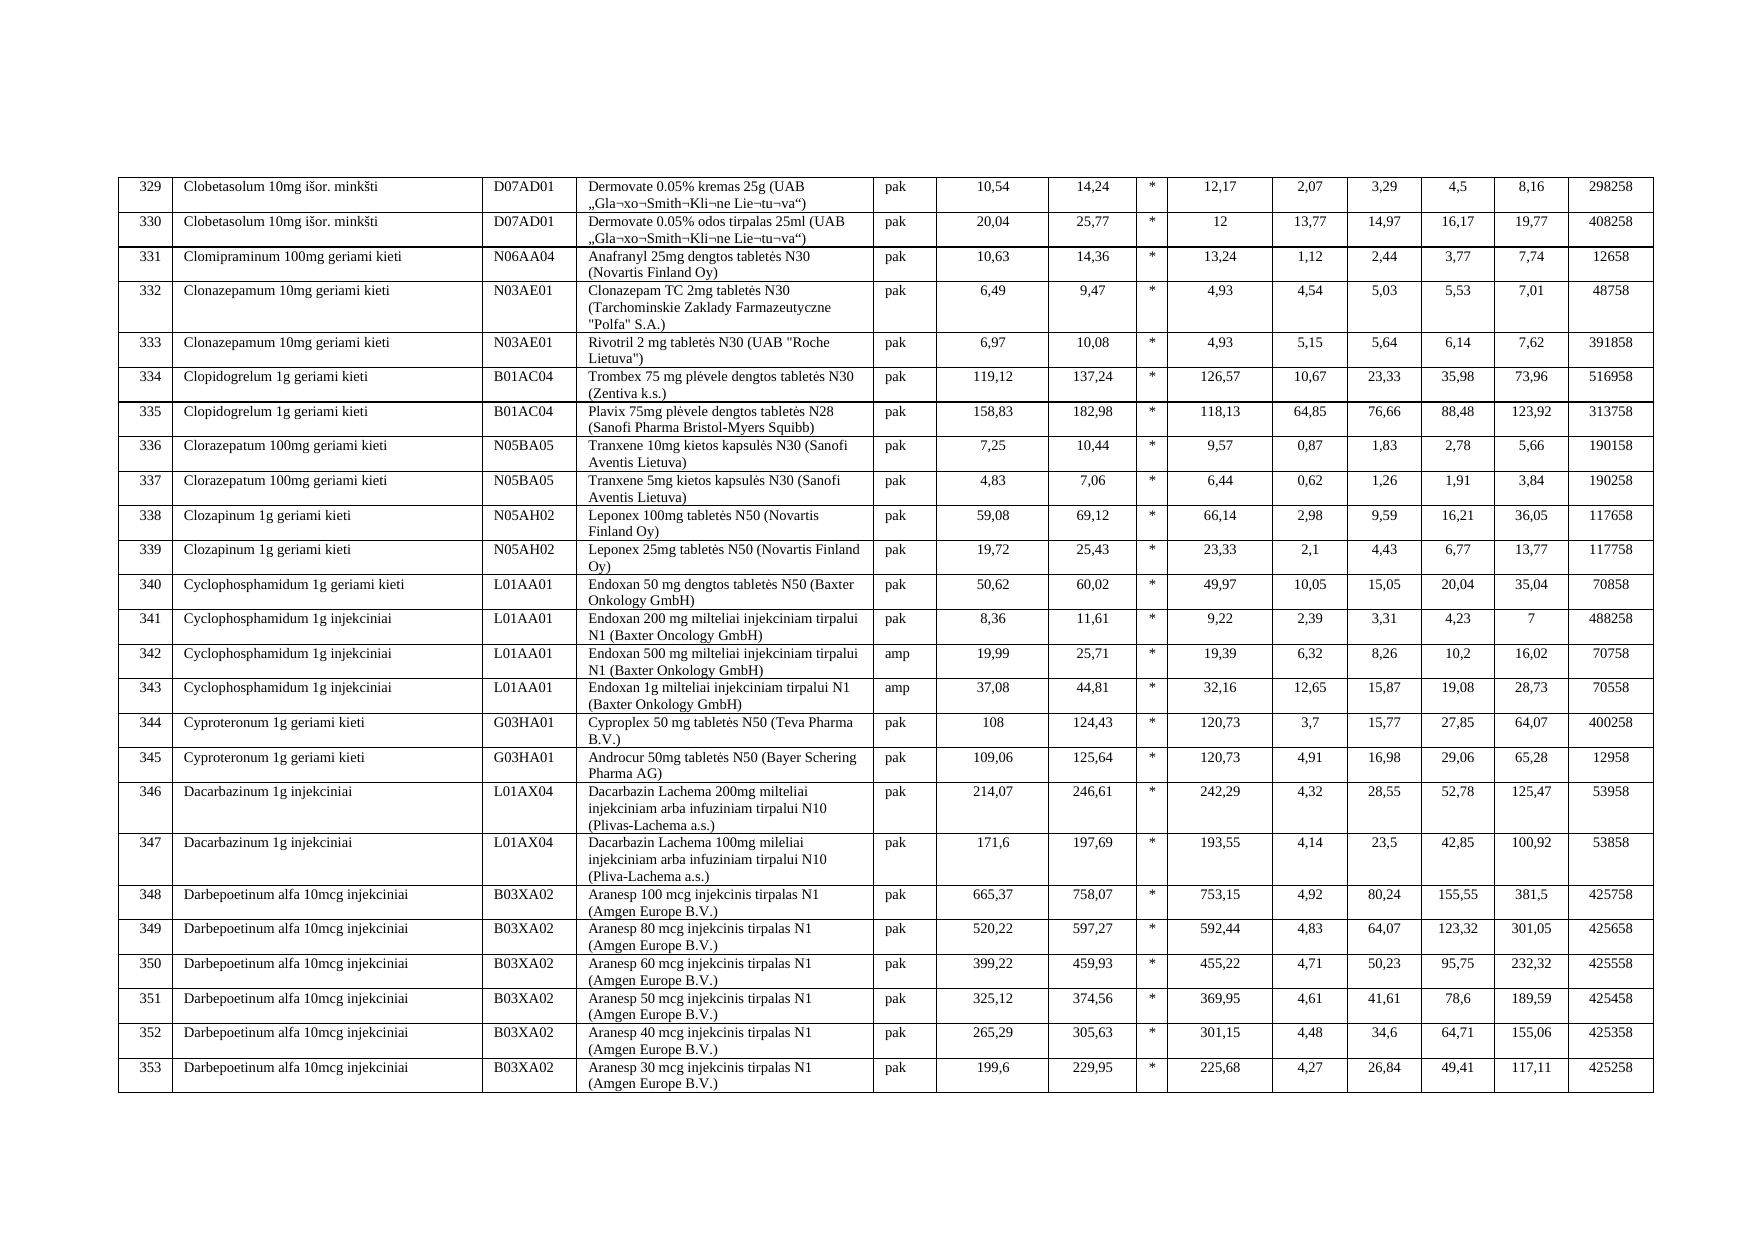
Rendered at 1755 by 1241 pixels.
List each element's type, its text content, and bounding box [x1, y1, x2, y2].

table_cell * [1137, 1024, 1167, 1057]
table_cell B03XA02 [483, 920, 576, 954]
table_cell 7,06 [1049, 472, 1136, 505]
table_cell N05AH02 [483, 541, 576, 574]
table_cell pak [874, 714, 936, 747]
table_cell N03AE01 [483, 333, 576, 367]
table_cell 298258 [1569, 178, 1653, 212]
table_cell 193,55 [1168, 834, 1272, 884]
table_cell 1,91 [1422, 472, 1494, 505]
table_cell 13,24 [1168, 248, 1272, 281]
table_cell 6,49 [937, 282, 1048, 332]
table_cell 19,39 [1168, 645, 1272, 678]
table_cell Dermovate 0.05% kremas 25g (UAB „Gla¬xo¬Smith¬Kli¬ne Lie¬tu¬va“) [577, 178, 873, 212]
table_cell 197,69 [1049, 834, 1136, 884]
table_cell 305,63 [1049, 1024, 1136, 1057]
table_cell 27,85 [1422, 714, 1494, 747]
table_cell 6,44 [1168, 472, 1272, 505]
table_cell N05BA05 [483, 472, 576, 505]
table_cell Dermovate 0.05% odos tirpalas 25ml (UAB „Gla¬xo¬Smith¬Kli¬ne Lie¬tu¬va“) [577, 213, 873, 246]
table_cell 190258 [1569, 472, 1653, 505]
table_cell 36,05 [1495, 506, 1568, 540]
table_cell 19,77 [1495, 213, 1568, 246]
table_cell 5,03 [1348, 282, 1421, 332]
table_cell 6,14 [1422, 333, 1494, 367]
table_cell Leponex 100mg tabletės N50 (Novartis Finland Oy) [577, 506, 873, 540]
table_cell Dacarbazinum 1g injekciniai [173, 783, 482, 833]
table_cell N05BA05 [483, 437, 576, 471]
table_cell 123,32 [1422, 920, 1494, 954]
table_cell Darbepoetinum alfa 10mcg injekciniai [173, 886, 482, 919]
table_cell 35,04 [1495, 575, 1568, 609]
table_cell Clonazepamum 10mg geriami kieti [173, 333, 482, 367]
table_cell * [1137, 437, 1167, 471]
table_cell 64,71 [1422, 1024, 1494, 1057]
table_cell 28,55 [1348, 783, 1421, 833]
table_cell pak [874, 575, 936, 609]
table_cell amp [874, 679, 936, 713]
table_cell L01AA01 [483, 679, 576, 713]
table_cell pak [874, 213, 936, 246]
table_cell 20,04 [937, 213, 1048, 246]
table_cell 14,97 [1348, 213, 1421, 246]
table_cell B01AC04 [483, 368, 576, 401]
table_cell Rivotril 2 mg tabletės N30 (UAB "Roche Lietuva") [577, 333, 873, 367]
table_cell 374,56 [1049, 989, 1136, 1023]
table_cell D07AD01 [483, 213, 576, 246]
table_cell 7,01 [1495, 282, 1568, 332]
table_cell 124,43 [1049, 714, 1136, 747]
table_cell N05AH02 [483, 506, 576, 540]
table_cell Clorazepatum 100mg geriami kieti [173, 472, 482, 505]
table_cell Androcur 50mg tabletės N50 (Bayer Schering Pharma AG) [577, 748, 873, 782]
table_cell Clonazepam TC 2mg tabletės N30 (Tarchominskie Zaklady Farmazeutyczne "Polfa" S.A.) [577, 282, 873, 332]
table_cell 2,44 [1348, 248, 1421, 281]
table_cell Aranesp 40 mcg injekcinis tirpalas N1 (Amgen Europe B.V.) [577, 1024, 873, 1057]
table_cell 12,17 [1168, 178, 1272, 212]
table_cell 7,74 [1495, 248, 1568, 281]
table_cell 325,12 [937, 989, 1048, 1023]
table_cell 425458 [1569, 989, 1653, 1023]
table_cell N06AA04 [483, 248, 576, 281]
table_cell 11,61 [1049, 610, 1136, 643]
table_cell 108 [937, 714, 1048, 747]
table_cell pak [874, 368, 936, 401]
table_cell 344 [119, 714, 172, 747]
table_cell 8,16 [1495, 178, 1568, 212]
table_cell pak [874, 506, 936, 540]
table_cell B03XA02 [483, 989, 576, 1023]
table_cell 16,98 [1348, 748, 1421, 782]
table_cell * [1137, 714, 1167, 747]
table_cell 4,91 [1273, 748, 1347, 782]
table_cell L01AX04 [483, 783, 576, 833]
table_cell 4,92 [1273, 886, 1347, 919]
table_cell 0,87 [1273, 437, 1347, 471]
table_cell 242,29 [1168, 783, 1272, 833]
table_cell 182,98 [1049, 403, 1136, 436]
table_cell 37,08 [937, 679, 1048, 713]
table_cell Endoxan 200 mg milteliai injekciniam tirpalui N1 (Baxter Oncology GmbH) [577, 610, 873, 643]
table_cell 15,87 [1348, 679, 1421, 713]
table_cell 70758 [1569, 645, 1653, 678]
table_cell 9,59 [1348, 506, 1421, 540]
table_cell L01AA01 [483, 575, 576, 609]
table_cell pak [874, 610, 936, 643]
table_cell 332 [119, 282, 172, 332]
table_cell * [1137, 989, 1167, 1023]
table_cell pak [874, 886, 936, 919]
table_cell 20,04 [1422, 575, 1494, 609]
table_cell 19,99 [937, 645, 1048, 678]
table_cell * [1137, 834, 1167, 884]
table_cell 12 [1168, 213, 1272, 246]
table_cell 4,83 [1273, 920, 1347, 954]
table_cell Aranesp 50 mcg injekcinis tirpalas N1 (Amgen Europe B.V.) [577, 989, 873, 1023]
table_cell 381,5 [1495, 886, 1568, 919]
table_cell 335 [119, 403, 172, 436]
table_cell 488258 [1569, 610, 1653, 643]
table_cell 14,36 [1049, 248, 1136, 281]
table_cell 7,62 [1495, 333, 1568, 367]
table_cell 155,55 [1422, 886, 1494, 919]
table_cell 42,85 [1422, 834, 1494, 884]
table_cell 350 [119, 955, 172, 988]
table_cell 65,28 [1495, 748, 1568, 782]
table_cell Dacarbazin Lachema 200mg milteliai injekciniam arba infuziniam tirpalui N10 (Plivas-Lachema a.s.) [577, 783, 873, 833]
table_cell Cyproteronum 1g geriami kieti [173, 748, 482, 782]
table_cell 3,77 [1422, 248, 1494, 281]
table_cell 753,15 [1168, 886, 1272, 919]
table_cell L01AA01 [483, 610, 576, 643]
table_cell Aranesp 30 mcg injekcinis tirpalas N1 (Amgen Europe B.V.) [577, 1059, 873, 1092]
table_cell * [1137, 1059, 1167, 1092]
table_cell Cyclophosphamidum 1g injekciniai [173, 645, 482, 678]
table_cell Leponex 25mg tabletės N50 (Novartis Finland Oy) [577, 541, 873, 574]
table_cell 118,13 [1168, 403, 1272, 436]
table_cell pak [874, 748, 936, 782]
table_cell 88,48 [1422, 403, 1494, 436]
table_cell 8,26 [1348, 645, 1421, 678]
table_cell 341 [119, 610, 172, 643]
table_cell 7,25 [937, 437, 1048, 471]
table_cell 109,06 [937, 748, 1048, 782]
table_cell 1,26 [1348, 472, 1421, 505]
table_cell 758,07 [1049, 886, 1136, 919]
table_cell 32,16 [1168, 679, 1272, 713]
table_cell 232,32 [1495, 955, 1568, 988]
table_cell 520,22 [937, 920, 1048, 954]
table_cell Plavix 75mg plėvele dengtos tabletės N28 (Sanofi Pharma Bristol-Myers Squibb) [577, 403, 873, 436]
table_cell pak [874, 403, 936, 436]
table_cell amp [874, 645, 936, 678]
table_cell 78,6 [1422, 989, 1494, 1023]
table_cell pak [874, 248, 936, 281]
table_cell 214,07 [937, 783, 1048, 833]
table_cell 351 [119, 989, 172, 1023]
table_cell 3,29 [1348, 178, 1421, 212]
table_cell 408258 [1569, 213, 1653, 246]
table_cell Darbepoetinum alfa 10mcg injekciniai [173, 955, 482, 988]
table_cell 516958 [1569, 368, 1653, 401]
table_cell 64,07 [1348, 920, 1421, 954]
table_cell 9,57 [1168, 437, 1272, 471]
table_cell 399,22 [937, 955, 1048, 988]
table_cell pak [874, 282, 936, 332]
table_cell 190158 [1569, 437, 1653, 471]
table_cell Cyclophosphamidum 1g geriami kieti [173, 575, 482, 609]
table_cell 41,61 [1348, 989, 1421, 1023]
table_cell 5,15 [1273, 333, 1347, 367]
table_cell 69,12 [1049, 506, 1136, 540]
table_cell 25,71 [1049, 645, 1136, 678]
table_cell 340 [119, 575, 172, 609]
table_cell 6,77 [1422, 541, 1494, 574]
table_cell 73,96 [1495, 368, 1568, 401]
table_cell Clopidogrelum 1g geriami kieti [173, 368, 482, 401]
table_cell 2,1 [1273, 541, 1347, 574]
table_cell 12958 [1569, 748, 1653, 782]
table_cell 3,7 [1273, 714, 1347, 747]
table_cell 25,77 [1049, 213, 1136, 246]
table_cell 339 [119, 541, 172, 574]
table_cell 665,37 [937, 886, 1048, 919]
table_cell 9,47 [1049, 282, 1136, 332]
table_cell 10,05 [1273, 575, 1347, 609]
table_cell 246,61 [1049, 783, 1136, 833]
table_cell 336 [119, 437, 172, 471]
table_cell 25,43 [1049, 541, 1136, 574]
table_cell * [1137, 282, 1167, 332]
table_cell 12,65 [1273, 679, 1347, 713]
table_cell 5,53 [1422, 282, 1494, 332]
table_cell 1,12 [1273, 248, 1347, 281]
table_cell Endoxan 50 mg dengtos tabletės N50 (Baxter Onkology GmbH) [577, 575, 873, 609]
table_cell 347 [119, 834, 172, 884]
table_cell 70558 [1569, 679, 1653, 713]
table_cell 120,73 [1168, 714, 1272, 747]
table_cell 455,22 [1168, 955, 1272, 988]
table_cell 597,27 [1049, 920, 1136, 954]
table_cell 60,02 [1049, 575, 1136, 609]
table_cell 80,24 [1348, 886, 1421, 919]
table_cell 189,59 [1495, 989, 1568, 1023]
table_cell * [1137, 248, 1167, 281]
table_cell 6,97 [937, 333, 1048, 367]
table_cell 64,07 [1495, 714, 1568, 747]
table_cell * [1137, 213, 1167, 246]
table_cell * [1137, 783, 1167, 833]
table_cell 313758 [1569, 403, 1653, 436]
table_cell 3,31 [1348, 610, 1421, 643]
table_cell 338 [119, 506, 172, 540]
table_cell 52,78 [1422, 783, 1494, 833]
table_cell Clomipraminum 100mg geriami kieti [173, 248, 482, 281]
table_cell B03XA02 [483, 1059, 576, 1092]
table_cell * [1137, 368, 1167, 401]
table_cell 117,11 [1495, 1059, 1568, 1092]
table_cell * [1137, 920, 1167, 954]
table_cell 28,73 [1495, 679, 1568, 713]
table_cell 4,61 [1273, 989, 1347, 1023]
table_cell Clobetasolum 10mg išor. minkšti [173, 213, 482, 246]
table_cell Dacarbazin Lachema 100mg mileliai injekciniam arba infuziniam tirpalui N10 (Pliva-Lachema a.s.) [577, 834, 873, 884]
table_cell Cyclophosphamidum 1g injekciniai [173, 679, 482, 713]
table_cell Aranesp 60 mcg injekcinis tirpalas N1 (Amgen Europe B.V.) [577, 955, 873, 988]
table_cell 16,17 [1422, 213, 1494, 246]
table_cell 158,83 [937, 403, 1048, 436]
table_cell 4,54 [1273, 282, 1347, 332]
table_cell Clorazepatum 100mg geriami kieti [173, 437, 482, 471]
table_cell pak [874, 783, 936, 833]
table_cell 19,72 [937, 541, 1048, 574]
table_cell pak [874, 178, 936, 212]
table_cell Anafranyl 25mg dengtos tabletės N30 (Novartis Finland Oy) [577, 248, 873, 281]
table_cell 66,14 [1168, 506, 1272, 540]
table_cell * [1137, 472, 1167, 505]
table_cell Clonazepamum 10mg geriami kieti [173, 282, 482, 332]
table_cell 346 [119, 783, 172, 833]
table_cell 70858 [1569, 575, 1653, 609]
table_cell 425558 [1569, 955, 1653, 988]
table_cell 1,83 [1348, 437, 1421, 471]
table_cell * [1137, 645, 1167, 678]
table_cell 6,32 [1273, 645, 1347, 678]
table_cell 137,24 [1049, 368, 1136, 401]
table_cell 4,93 [1168, 282, 1272, 332]
table_cell Darbepoetinum alfa 10mcg injekciniai [173, 920, 482, 954]
table_cell Cyproteronum 1g geriami kieti [173, 714, 482, 747]
table_cell 64,85 [1273, 403, 1347, 436]
table_cell Cyclophosphamidum 1g injekciniai [173, 610, 482, 643]
table_cell * [1137, 955, 1167, 988]
table_cell 330 [119, 213, 172, 246]
table_cell 125,47 [1495, 783, 1568, 833]
table_cell 0,62 [1273, 472, 1347, 505]
table_cell 10,63 [937, 248, 1048, 281]
table_cell 343 [119, 679, 172, 713]
table_cell 4,32 [1273, 783, 1347, 833]
table_cell 345 [119, 748, 172, 782]
table_cell pak [874, 834, 936, 884]
table_cell 19,08 [1422, 679, 1494, 713]
table_cell * [1137, 506, 1167, 540]
table_cell 50,23 [1348, 955, 1421, 988]
table_cell * [1137, 575, 1167, 609]
table_cell 329 [119, 178, 172, 212]
table_cell 59,08 [937, 506, 1048, 540]
table_cell D07AD01 [483, 178, 576, 212]
table_cell 425658 [1569, 920, 1653, 954]
table_cell 13,77 [1273, 213, 1347, 246]
table_cell 301,05 [1495, 920, 1568, 954]
table_cell 15,77 [1348, 714, 1421, 747]
table_cell 4,71 [1273, 955, 1347, 988]
table_cell 29,06 [1422, 748, 1494, 782]
table_cell pak [874, 472, 936, 505]
table_cell 265,29 [937, 1024, 1048, 1057]
table_cell 12658 [1569, 248, 1653, 281]
table_cell 229,95 [1049, 1059, 1136, 1092]
table_cell 4,83 [937, 472, 1048, 505]
table_cell Dacarbazinum 1g injekciniai [173, 834, 482, 884]
table_cell Darbepoetinum alfa 10mcg injekciniai [173, 1059, 482, 1092]
table_cell 50,62 [937, 575, 1048, 609]
table_cell 301,15 [1168, 1024, 1272, 1057]
table_cell 13,77 [1495, 541, 1568, 574]
table_cell 34,6 [1348, 1024, 1421, 1057]
table_cell 76,66 [1348, 403, 1421, 436]
table_cell 331 [119, 248, 172, 281]
table_cell Cyproplex 50 mg tabletės N50 (Teva Pharma B.V.) [577, 714, 873, 747]
table_cell 3,84 [1495, 472, 1568, 505]
table_cell N03AE01 [483, 282, 576, 332]
table_cell * [1137, 178, 1167, 212]
table_cell * [1137, 403, 1167, 436]
table_cell 48758 [1569, 282, 1653, 332]
table_cell 348 [119, 886, 172, 919]
table_cell Darbepoetinum alfa 10mcg injekciniai [173, 989, 482, 1023]
table_cell Endoxan 500 mg milteliai injekciniam tirpalui N1 (Baxter Onkology GmbH) [577, 645, 873, 678]
table_cell B01AC04 [483, 403, 576, 436]
table_cell 53858 [1569, 834, 1653, 884]
table_cell L01AX04 [483, 834, 576, 884]
table_cell 425258 [1569, 1059, 1653, 1092]
table_cell 117758 [1569, 541, 1653, 574]
table_cell 10,2 [1422, 645, 1494, 678]
table_cell 10,67 [1273, 368, 1347, 401]
table_cell 14,24 [1049, 178, 1136, 212]
table_cell * [1137, 679, 1167, 713]
table_cell 15,05 [1348, 575, 1421, 609]
table_cell * [1137, 748, 1167, 782]
table_cell 425758 [1569, 886, 1653, 919]
table_cell pak [874, 955, 936, 988]
table_cell Clozapinum 1g geriami kieti [173, 541, 482, 574]
table_cell 10,08 [1049, 333, 1136, 367]
table_cell 7 [1495, 610, 1568, 643]
table_cell 199,6 [937, 1059, 1048, 1092]
table_cell 125,64 [1049, 748, 1136, 782]
table_cell 4,48 [1273, 1024, 1347, 1057]
table_cell Aranesp 100 mcg injekcinis tirpalas N1 (Amgen Europe B.V.) [577, 886, 873, 919]
table_cell 337 [119, 472, 172, 505]
table_cell Trombex 75 mg plėvele dengtos tabletės N30 (Zentiva k.s.) [577, 368, 873, 401]
table_cell pak [874, 1024, 936, 1057]
table_cell pak [874, 1059, 936, 1092]
table_cell 9,22 [1168, 610, 1272, 643]
table_cell 53958 [1569, 783, 1653, 833]
table_cell 4,5 [1422, 178, 1494, 212]
table_cell 459,93 [1049, 955, 1136, 988]
table_cell 49,97 [1168, 575, 1272, 609]
table_cell 400258 [1569, 714, 1653, 747]
table_cell 10,44 [1049, 437, 1136, 471]
table_cell 2,39 [1273, 610, 1347, 643]
table_cell 23,33 [1348, 368, 1421, 401]
table_cell Darbepoetinum alfa 10mcg injekciniai [173, 1024, 482, 1057]
table_cell 171,6 [937, 834, 1048, 884]
table_cell 8,36 [937, 610, 1048, 643]
table_cell 592,44 [1168, 920, 1272, 954]
table_cell Tranxene 10mg kietos kapsulės N30 (Sanofi Aventis Lietuva) [577, 437, 873, 471]
table_cell 5,64 [1348, 333, 1421, 367]
table_cell * [1137, 886, 1167, 919]
table_cell 23,33 [1168, 541, 1272, 574]
table_cell 334 [119, 368, 172, 401]
table_cell Endoxan 1g milteliai injekciniam tirpalui N1 (Baxter Onkology GmbH) [577, 679, 873, 713]
table_cell Clobetasolum 10mg išor. minkšti [173, 178, 482, 212]
table_cell 95,75 [1422, 955, 1494, 988]
table_cell 4,93 [1168, 333, 1272, 367]
table_cell pak [874, 920, 936, 954]
table_cell 44,81 [1049, 679, 1136, 713]
table_cell G03HA01 [483, 714, 576, 747]
table_cell Clozapinum 1g geriami kieti [173, 506, 482, 540]
table_cell 23,5 [1348, 834, 1421, 884]
table_cell pak [874, 333, 936, 367]
table_cell B03XA02 [483, 955, 576, 988]
table_cell 342 [119, 645, 172, 678]
table_cell 35,98 [1422, 368, 1494, 401]
table_cell 333 [119, 333, 172, 367]
table_cell 155,06 [1495, 1024, 1568, 1057]
table_cell 117658 [1569, 506, 1653, 540]
table_cell * [1137, 541, 1167, 574]
table_cell 120,73 [1168, 748, 1272, 782]
table_cell 2,78 [1422, 437, 1494, 471]
table_cell G03HA01 [483, 748, 576, 782]
table_cell B03XA02 [483, 1024, 576, 1057]
table_cell * [1137, 610, 1167, 643]
table_cell Clopidogrelum 1g geriami kieti [173, 403, 482, 436]
table_cell 2,98 [1273, 506, 1347, 540]
table_cell pak [874, 989, 936, 1023]
table_cell 123,92 [1495, 403, 1568, 436]
table_cell L01AA01 [483, 645, 576, 678]
table_cell 5,66 [1495, 437, 1568, 471]
table_cell 391858 [1569, 333, 1653, 367]
table_cell 100,92 [1495, 834, 1568, 884]
table_cell B03XA02 [483, 886, 576, 919]
table_cell Tranxene 5mg kietos kapsulės N30 (Sanofi Aventis Lietuva) [577, 472, 873, 505]
table_cell 2,07 [1273, 178, 1347, 212]
table_cell 10,54 [937, 178, 1048, 212]
table_cell 225,68 [1168, 1059, 1272, 1092]
table_cell pak [874, 437, 936, 471]
table_cell 126,57 [1168, 368, 1272, 401]
table_cell 352 [119, 1024, 172, 1057]
table_cell 349 [119, 920, 172, 954]
table_cell 4,14 [1273, 834, 1347, 884]
table_cell pak [874, 541, 936, 574]
table_cell * [1137, 333, 1167, 367]
table_cell Aranesp 80 mcg injekcinis tirpalas N1 (Amgen Europe B.V.) [577, 920, 873, 954]
table_cell 4,43 [1348, 541, 1421, 574]
table_cell 425358 [1569, 1024, 1653, 1057]
table_cell 369,95 [1168, 989, 1272, 1023]
table_cell 26,84 [1348, 1059, 1421, 1092]
table_cell 16,21 [1422, 506, 1494, 540]
table_cell 119,12 [937, 368, 1048, 401]
table_cell 353 [119, 1059, 172, 1092]
table_cell 4,27 [1273, 1059, 1347, 1092]
table_cell 16,02 [1495, 645, 1568, 678]
table_cell 49,41 [1422, 1059, 1494, 1092]
table_cell 4,23 [1422, 610, 1494, 643]
